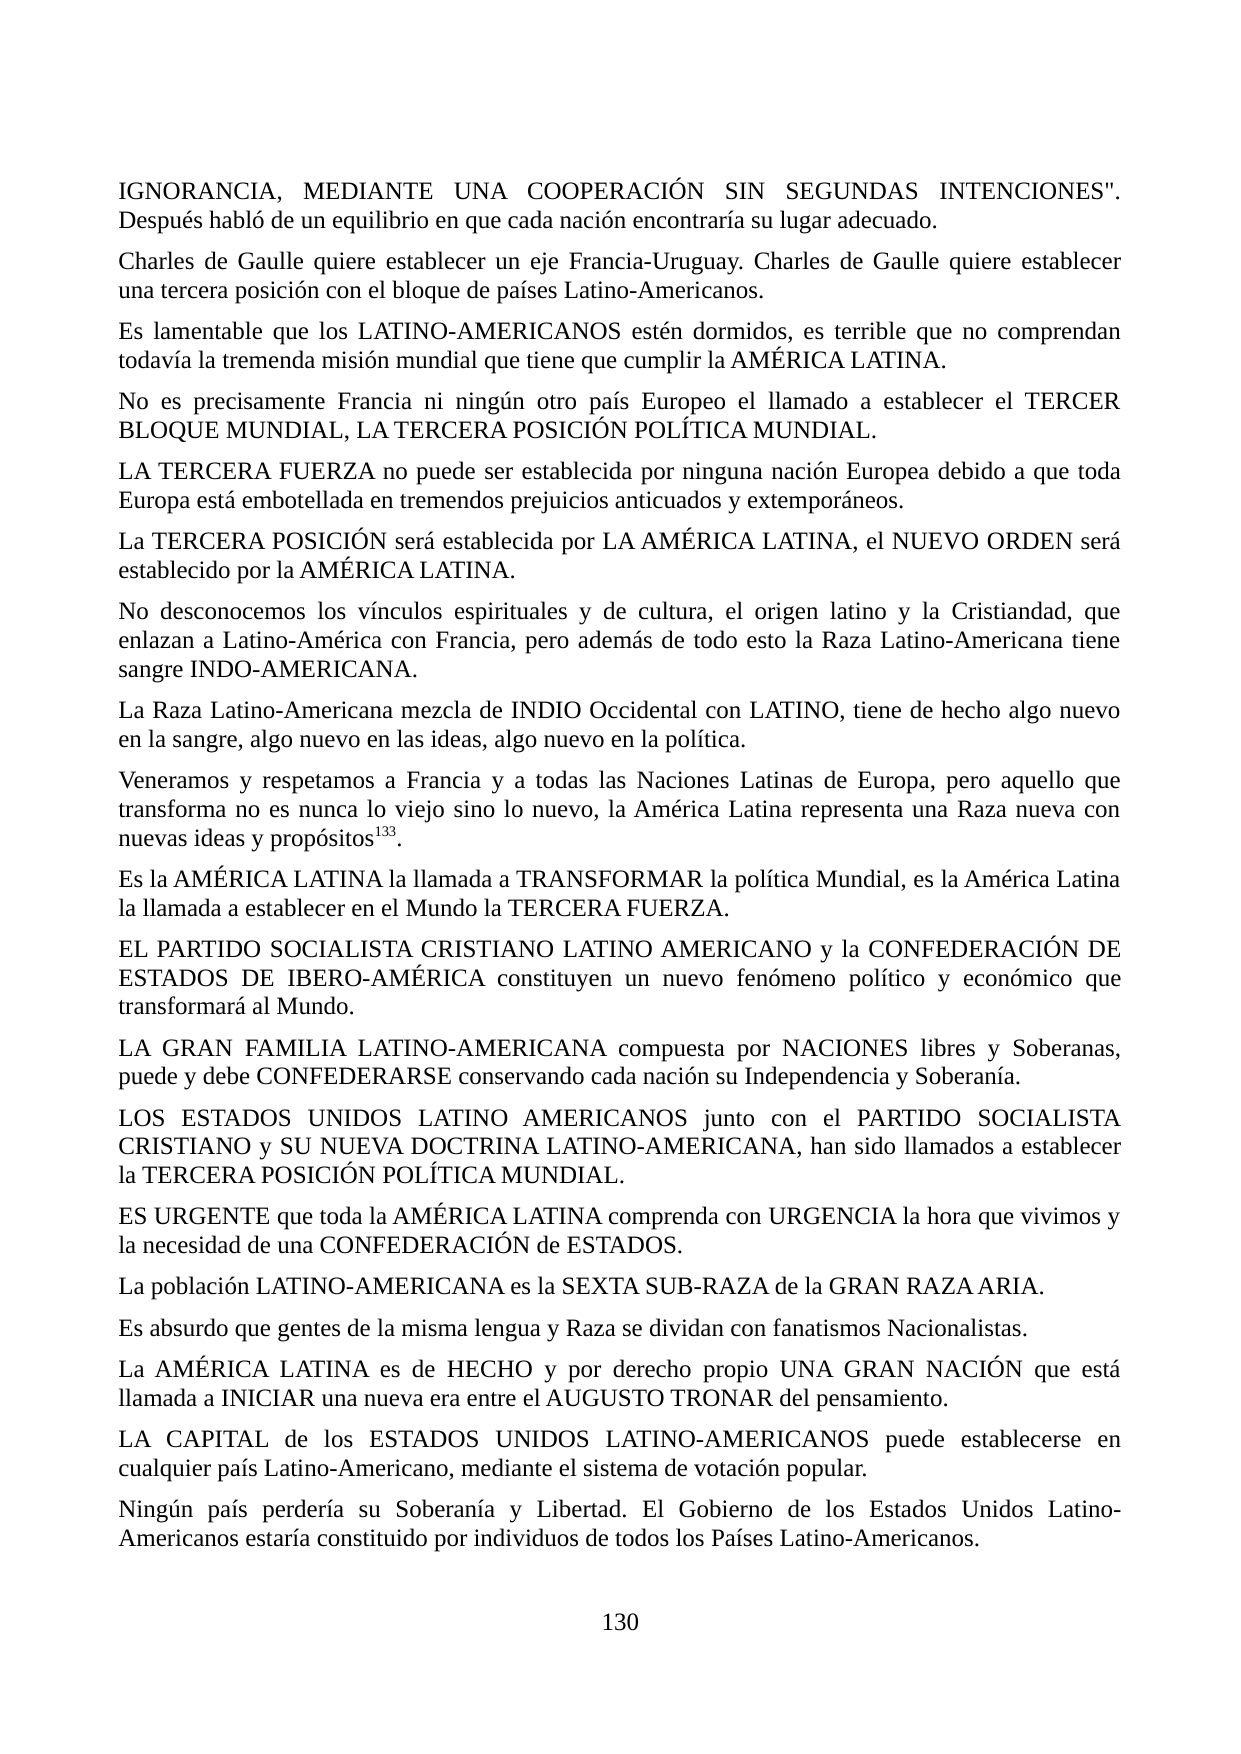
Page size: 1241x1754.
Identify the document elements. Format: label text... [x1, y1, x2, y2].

text No es precisamente Francia ni ningún otro país Europeo el llamado a establecer el TERCER BLOQUE MUNDIAL, LA TERCERA POSICIÓN POLÍTICA MUNDIAL. [118, 386, 1122, 444]
text LA CAPITAL de los ESTADOS UNIDOS LATINO-AMERICANOS puede establecerse en cualquier país Latino-Americano, mediante el sistema de votación popular. [118, 1424, 1122, 1481]
text ES URGENTE que toda la AMÉRICA LATINA comprenda con URGENCIA la hora que vivimos y la necesidad de una CONFEDERACIÓN de ESTADOS. [118, 1201, 1122, 1259]
text Charles de Gaulle quiere establecer un eje Francia-Uruguay. Charles de Gaulle quiere establecer una tercera posición con el bloque de países Latino-Americanos. [118, 246, 1122, 304]
text La Raza Latino-Americana mezcla de INDIO Occidental con LATINO, tiene de hecho algo nuevo en la sangre, algo nuevo en las ideas, algo nuevo en la política. [118, 695, 1122, 753]
text LOS ESTADOS UNIDOS LATINO AMERICANOS junto con el PARTIDO SOCIALISTA CRISTIANO y SU NUEVA DOCTRINA LATINO-AMERICANA, han sido llamados a establecer la TERCERA POSICIÓN POLÍTICA MUNDIAL. [118, 1103, 1122, 1189]
text La población LATINO-AMERICANA es la SEXTA SUB-RAZA de la GRAN RAZA ARIA. [118, 1271, 1122, 1300]
text Es absurdo que gentes de la misma lengua y Raza se dividan con fanatismos Nacionalistas. [118, 1313, 1122, 1341]
text LA TERCERA FUERZA no puede ser establecida por ninguna nación Europea debido a que toda Europa está embotellada en tremendos prejuicios anticuados y extemporáneos. [118, 456, 1122, 514]
text Ningún país perdería su Soberanía y Libertad. El Gobierno de los Estados Unidos Latino-Americanos estaría constituido por individuos de todos los Países Latino-Americanos. [118, 1494, 1122, 1551]
text LA GRAN FAMILIA LATINO-AMERICANA compuesta por NACIONES libres y Soberanas, puede y debe CONFEDERARSE conservando cada nación su Independencia y Soberanía. [118, 1033, 1122, 1090]
text IGNORANCIA, MEDIANTE UNA COOPERACIÓN SIN SEGUNDAS INTENCIONES". Después habló de un equilibrio en que cada nación encontraría su lugar adecuado. [118, 176, 1122, 234]
text Es lamentable que los LATINO-AMERICANOS estén dormidos, es terrible que no comprendan todavía la tremenda misión mundial que tiene que cumplir la AMÉRICA LATINA. [118, 316, 1122, 374]
text La AMÉRICA LATINA es de HECHO y por derecho propio UNA GRAN NACIÓN que está llamada a INICIAR una nueva era entre el AUGUSTO TRONAR del pensamiento. [118, 1354, 1122, 1411]
text Es la AMÉRICA LATINA la llamada a TRANSFORMAR la política Mundial, es la América Latina la llamada a establecer en el Mundo la TERCERA FUERZA. [118, 864, 1122, 921]
text La TERCERA POSICIÓN será establecida por LA AMÉRICA LATINA, el NUEVO ORDEN será establecido por la AMÉRICA LATINA. [118, 526, 1122, 584]
text EL PARTIDO SOCIALISTA CRISTIANO LATINO AMERICANO y la CONFEDERACIÓN DE ESTADOS DE IBERO-AMÉRICA constituyen un nuevo fenómeno político y económico que transformará al Mundo. [118, 934, 1122, 1020]
text Veneramos y respetamos a Francia y a todas las Naciones Latinas de Europa, pero aquello que transforma no es nunca lo viejo sino lo nuevo, la América Latina representa una Raza nueva con nuevas ideas y propósitos. [118, 765, 1122, 851]
text No desconocemos los vínculos espirituales y de cultura, el origen latino y la Cristiandad, que enlazan a Latino-América con Francia, pero además de todo esto la Raza Latino-Americana tiene sangre INDO-AMERICANA. [118, 596, 1122, 683]
